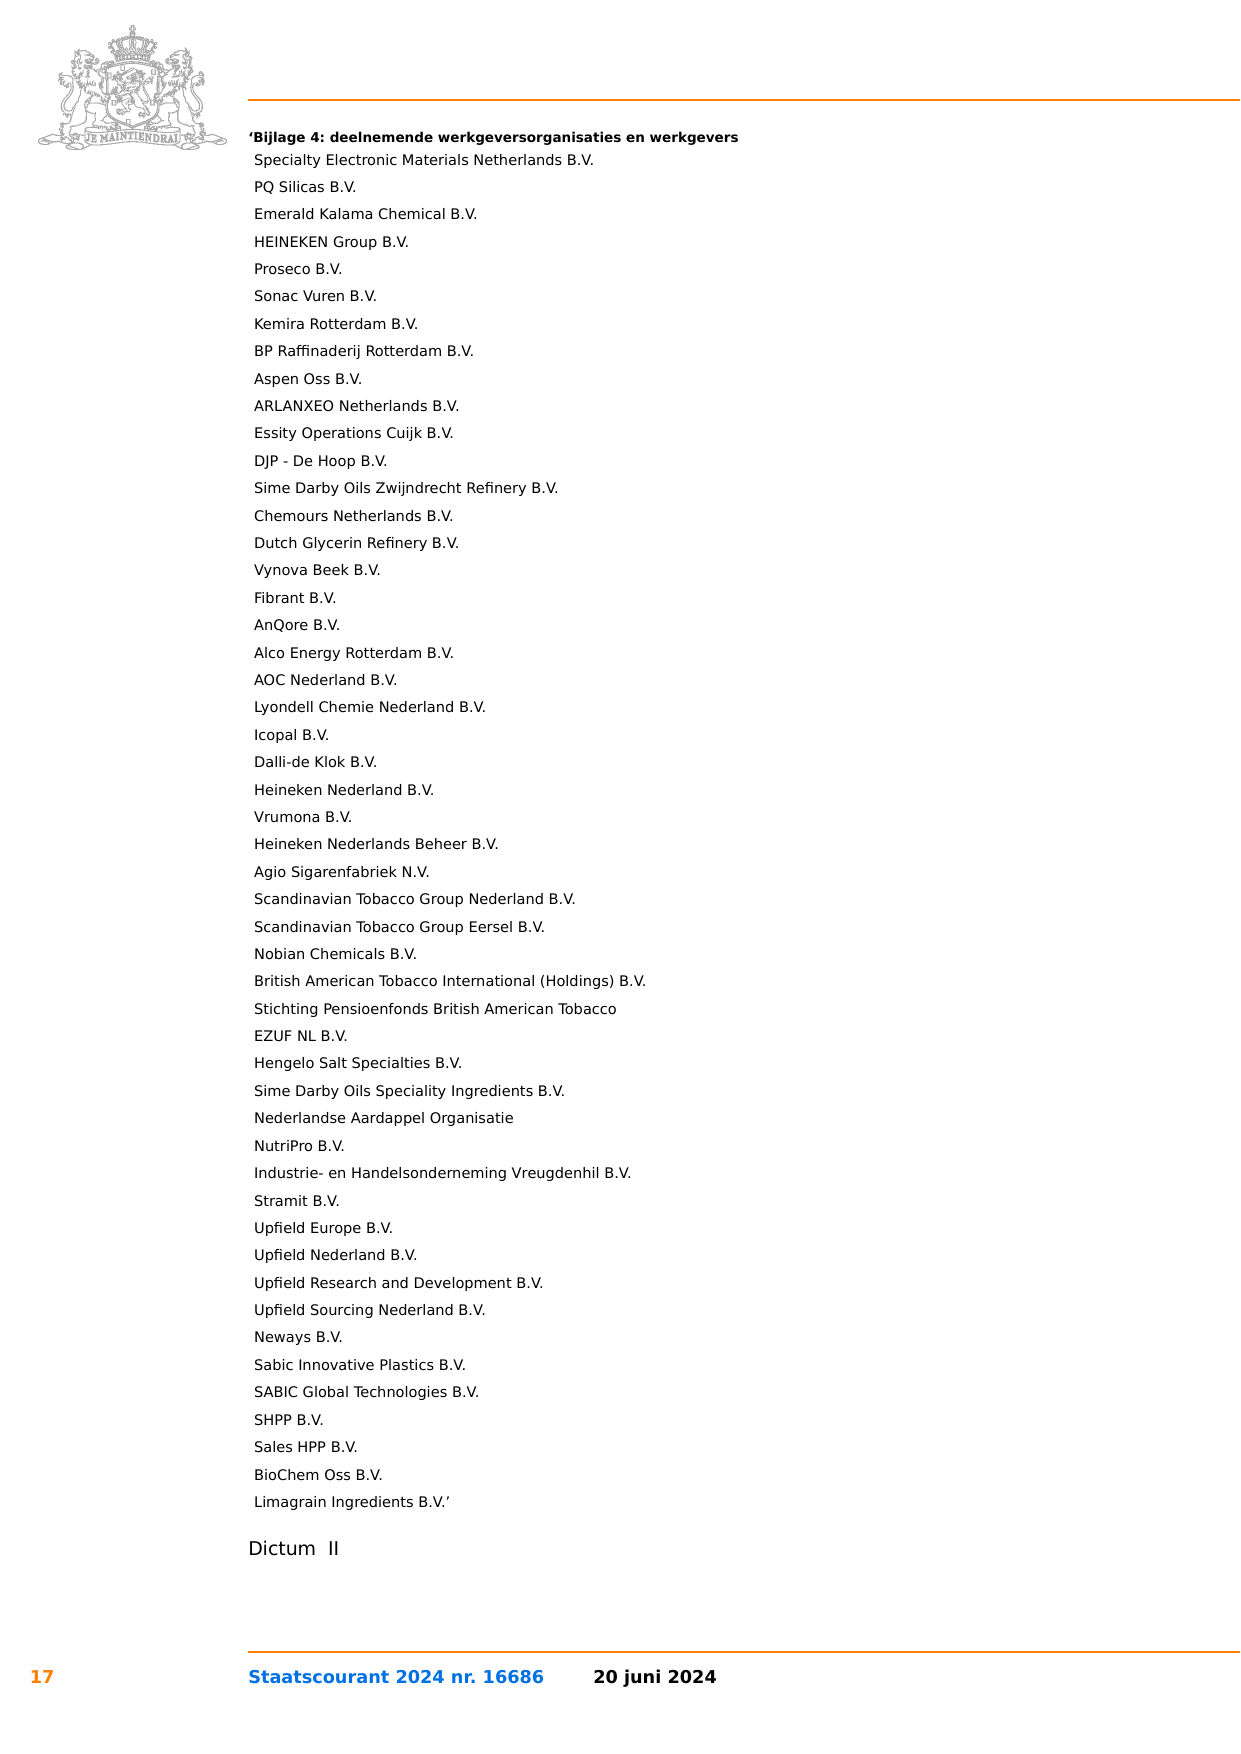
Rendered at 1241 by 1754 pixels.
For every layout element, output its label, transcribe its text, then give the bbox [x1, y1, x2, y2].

table_cell Limagrain Ingredients B.V.’ [249, 1489, 1163, 1515]
table_cell Dalli-de Klok B.V. [249, 749, 1163, 776]
table_cell Scandinavian Tobacco Group Eersel B.V. [249, 914, 1163, 940]
table_cell Sales HPP B.V. [249, 1434, 1163, 1461]
table_cell Icopal B.V. [249, 722, 1163, 748]
table_cell Vynova Beek B.V. [249, 558, 1163, 584]
table_cell Essity Operations Cuijk B.V. [249, 421, 1163, 447]
table_cell Neways B.V. [249, 1325, 1163, 1351]
table_cell Nobian Chemicals B.V. [249, 941, 1163, 967]
table_cell EZUF NL B.V. [249, 1023, 1163, 1050]
table_cell SABIC Global Technologies B.V. [249, 1380, 1163, 1406]
table_cell BP Raffinaderij Rotterdam B.V. [249, 339, 1163, 365]
table_cell Heineken Nederland B.V. [249, 777, 1163, 803]
table_cell Alco Energy Rotterdam B.V. [249, 640, 1163, 666]
table_cell DJP - De Hoop B.V. [249, 448, 1163, 474]
table_cell Sime Darby Oils Zwijndrecht Refinery B.V. [249, 475, 1163, 502]
table_cell Emerald Kalama Chemical B.V. [249, 201, 1163, 228]
table_cell Stramit B.V. [249, 1188, 1163, 1214]
table_cell Aspen Oss B.V. [249, 366, 1163, 392]
table_cell Industrie- en Handelsonderneming Vreugdenhil B.V. [249, 1160, 1163, 1187]
picture [38, 25, 227, 150]
table_cell ARLANXEO Netherlands B.V. [249, 393, 1163, 419]
table_cell Lyondell Chemie Nederland B.V. [249, 695, 1163, 721]
text Dictum II [248, 1538, 1163, 1560]
table_cell Upfield Research and Development B.V. [249, 1270, 1163, 1296]
table_cell Dutch Glycerin Refinery B.V. [249, 530, 1163, 557]
table_cell Nederlandse Aardappel Organisatie [249, 1106, 1163, 1132]
table_cell HEINEKEN Group B.V. [249, 229, 1163, 255]
table_cell Kemira Rotterdam B.V. [249, 311, 1163, 337]
table_cell Sime Darby Oils Speciality Ingredients B.V. [249, 1078, 1163, 1104]
table_header ‘Bijlage 4: deelnemende werkgeversorganisaties en werkgevers [248, 130, 1163, 146]
table_cell British American Tobacco International (Holdings) B.V. [249, 969, 1163, 995]
table_cell Specialty Electronic Materials Netherlands B.V. [249, 146, 1163, 173]
table_cell Fibrant B.V. [249, 585, 1163, 611]
table_cell Stichting Pensioenfonds British American Tobacco [249, 996, 1163, 1022]
table_cell SHPP B.V. [249, 1407, 1163, 1433]
table_cell Vrumona B.V. [249, 804, 1163, 831]
table_cell Upfield Europe B.V. [249, 1215, 1163, 1241]
table_cell BioChem Oss B.V. [249, 1462, 1163, 1488]
table_cell AnQore B.V. [249, 613, 1163, 639]
table_cell Scandinavian Tobacco Group Nederland B.V. [249, 886, 1163, 913]
table_cell PQ Silicas B.V. [249, 174, 1163, 200]
table_cell Hengelo Salt Specialties B.V. [249, 1051, 1163, 1077]
table_cell Heineken Nederlands Beheer B.V. [249, 832, 1163, 858]
table_cell Upfield Sourcing Nederland B.V. [249, 1297, 1163, 1324]
table_cell Agio Sigarenfabriek N.V. [249, 859, 1163, 885]
table_cell Chemours Netherlands B.V. [249, 503, 1163, 529]
table_cell NutriPro B.V. [249, 1133, 1163, 1159]
table_cell Sabic Innovative Plastics B.V. [249, 1352, 1163, 1378]
table_cell Upfield Nederland B.V. [249, 1243, 1163, 1269]
table_cell Sonac Vuren B.V. [249, 284, 1163, 310]
table_cell AOC Nederland B.V. [249, 667, 1163, 693]
table_cell Proseco B.V. [249, 256, 1163, 283]
